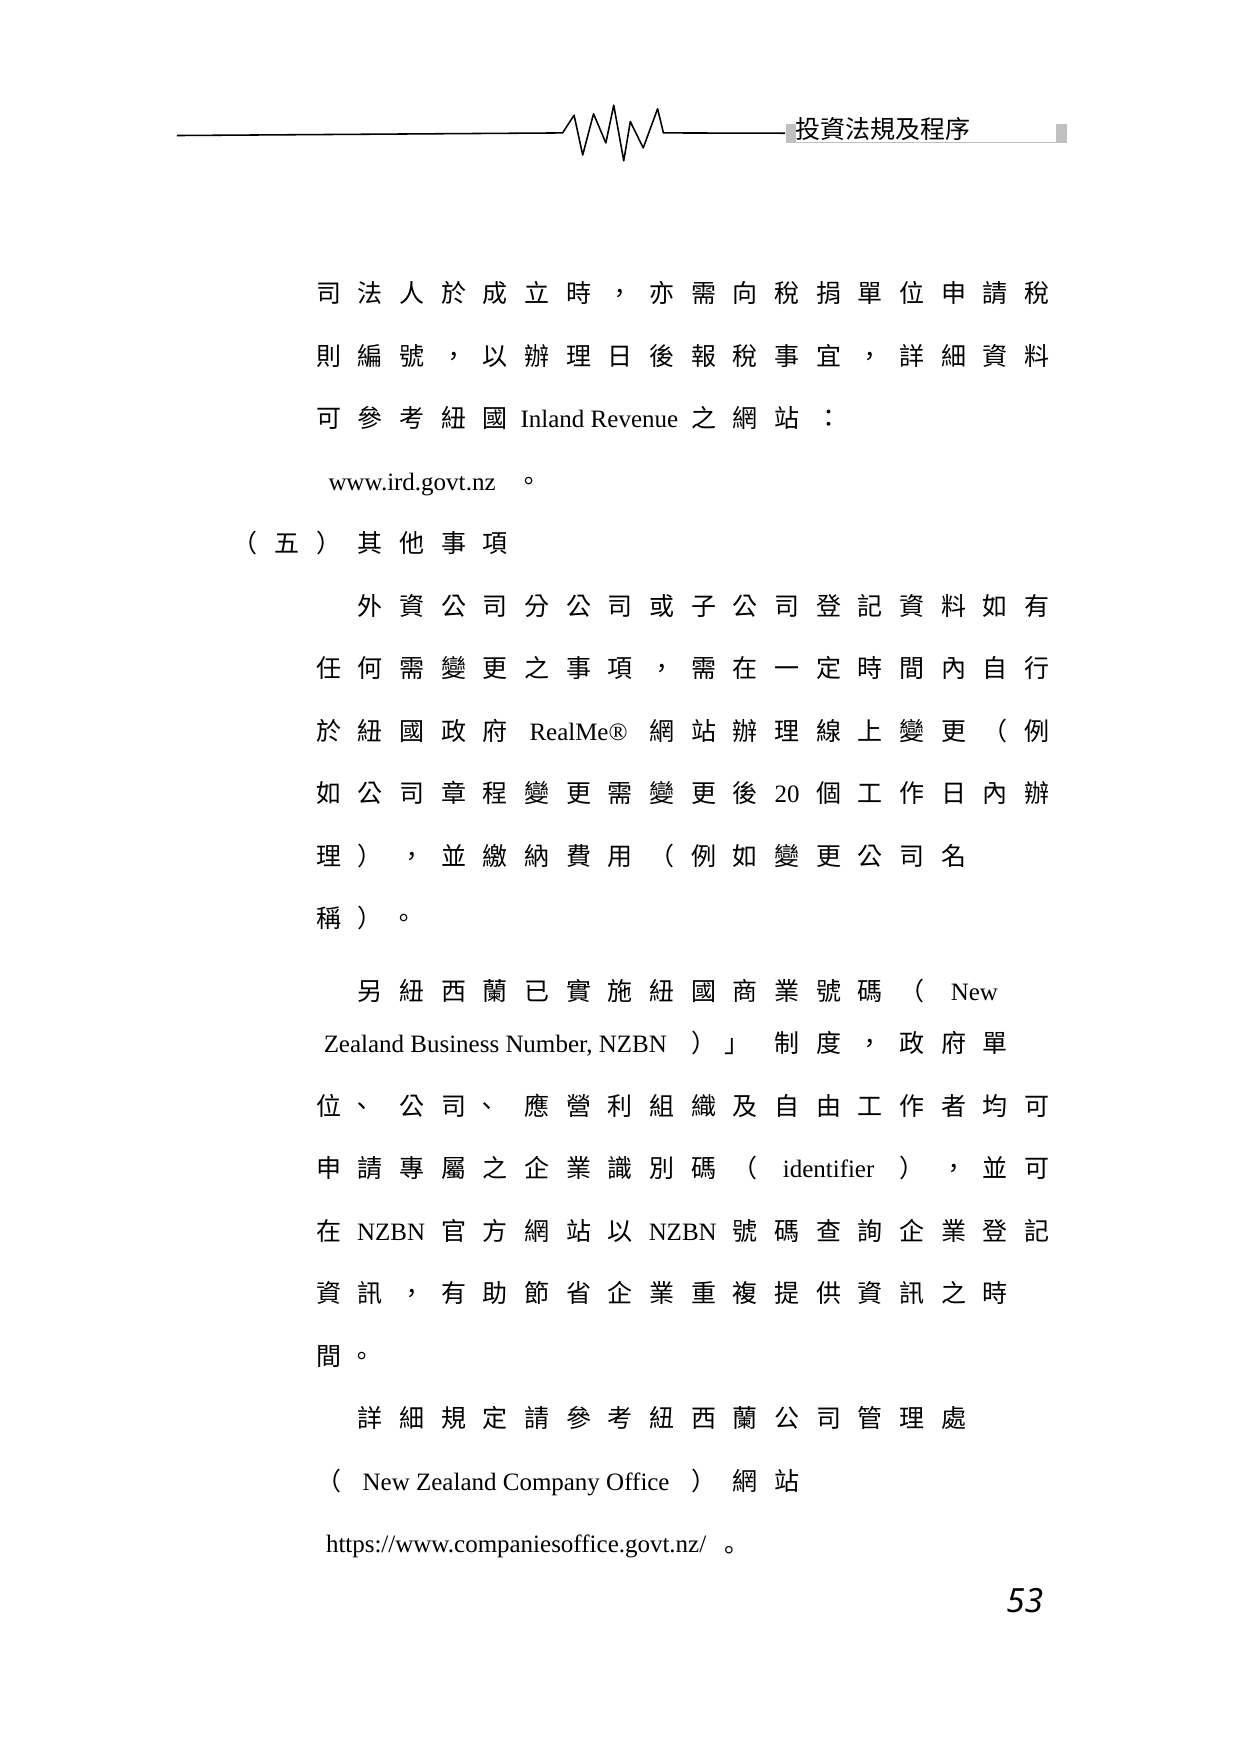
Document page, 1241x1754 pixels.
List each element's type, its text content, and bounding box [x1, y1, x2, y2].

text 詳細規定請參考紐西蘭公司管理處（New Zealand Company Office）網站 https://www.companiesoffice.govt.nz/。 [281, 1375, 1058, 1563]
text 另紐西蘭已實施紐國商業號碼（New Zealand Business Number, NZBN）」制度，政府單位、公司、應營利組織及自由工作者均可申請專屬之企業識別碼（identifier），並可在NZBN官方網站以NZBN號碼查詢企業登記資訊，有助節省企業重複提供資訊之時間。 [281, 938, 1058, 1375]
text 外資公司分公司或子公司登記資料如有任何需變更之事項，需在一定時間內自行於紐國政府RealMe®網站辦理線上變更（例如公司章程變更需變更後20個工作日內辦理），並繳納費用（例如變更公司名稱）。 [281, 563, 1058, 938]
text 司法人於成立時，亦需向稅捐單位申請稅則編號，以辦理日後報稅事宜，詳細資料可參考紐國Inland Revenue之網站：www.ird.govt.nz。 [281, 250, 1058, 500]
text （五）其他事項 [207, 500, 1058, 563]
